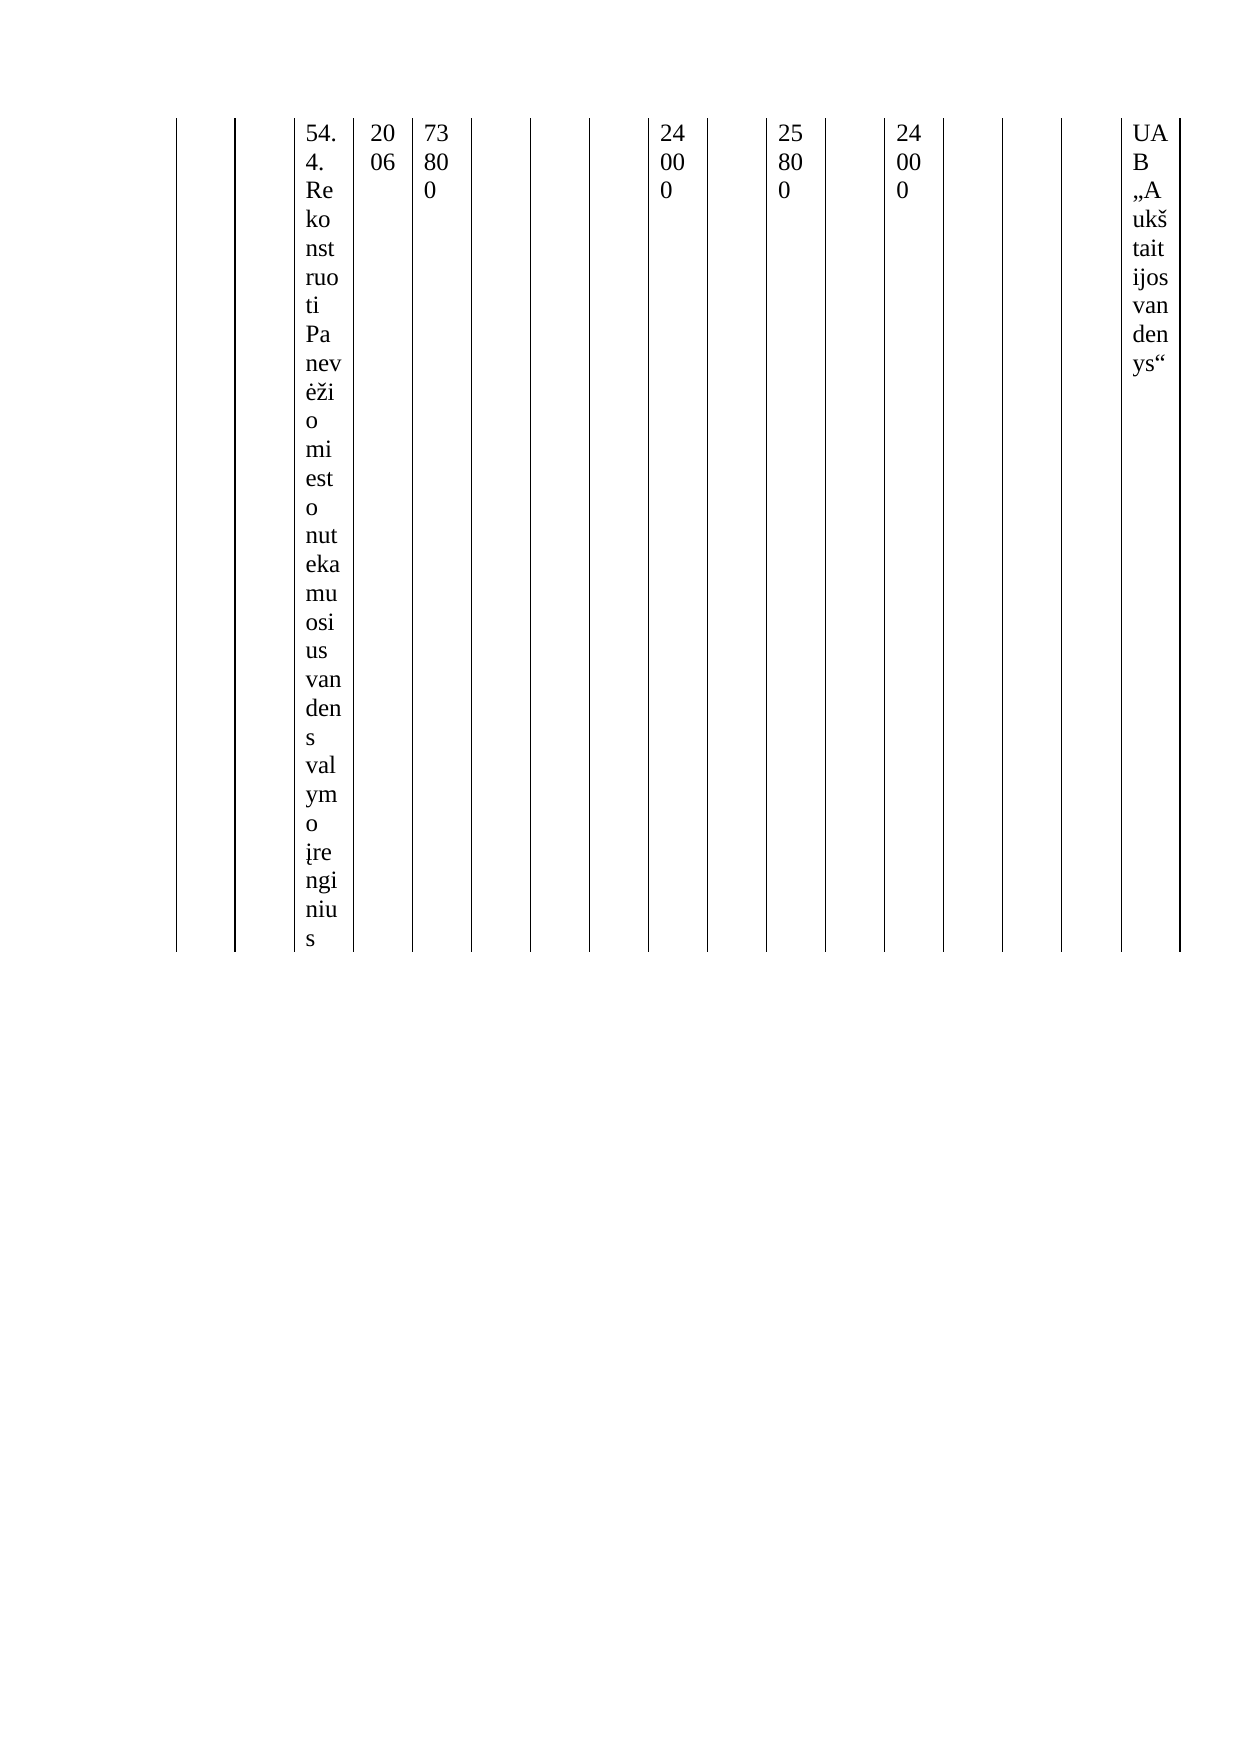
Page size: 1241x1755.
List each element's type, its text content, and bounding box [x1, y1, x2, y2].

table_cell 2006 [354, 118, 412, 952]
table_cell 73800 [413, 118, 471, 952]
table_cell UAB „Aukštaitijos vandenys“ [1122, 118, 1179, 952]
table_cell 24000 [885, 118, 943, 952]
table_cell [1003, 118, 1061, 952]
table_cell 24000 [649, 118, 707, 952]
table_cell [1062, 118, 1121, 952]
table_cell [826, 118, 884, 952]
table_cell [590, 118, 648, 952]
table_cell [944, 118, 1002, 952]
table_cell [531, 118, 589, 952]
table_cell 25800 [767, 118, 825, 952]
table_cell [472, 118, 530, 952]
table_cell [177, 118, 234, 952]
table_cell [236, 118, 294, 952]
table_cell 54.4. Rekonstruoti Panevėžio miesto nutekamuosius vandens valymo įrenginius [295, 118, 353, 952]
table_cell [708, 118, 766, 952]
